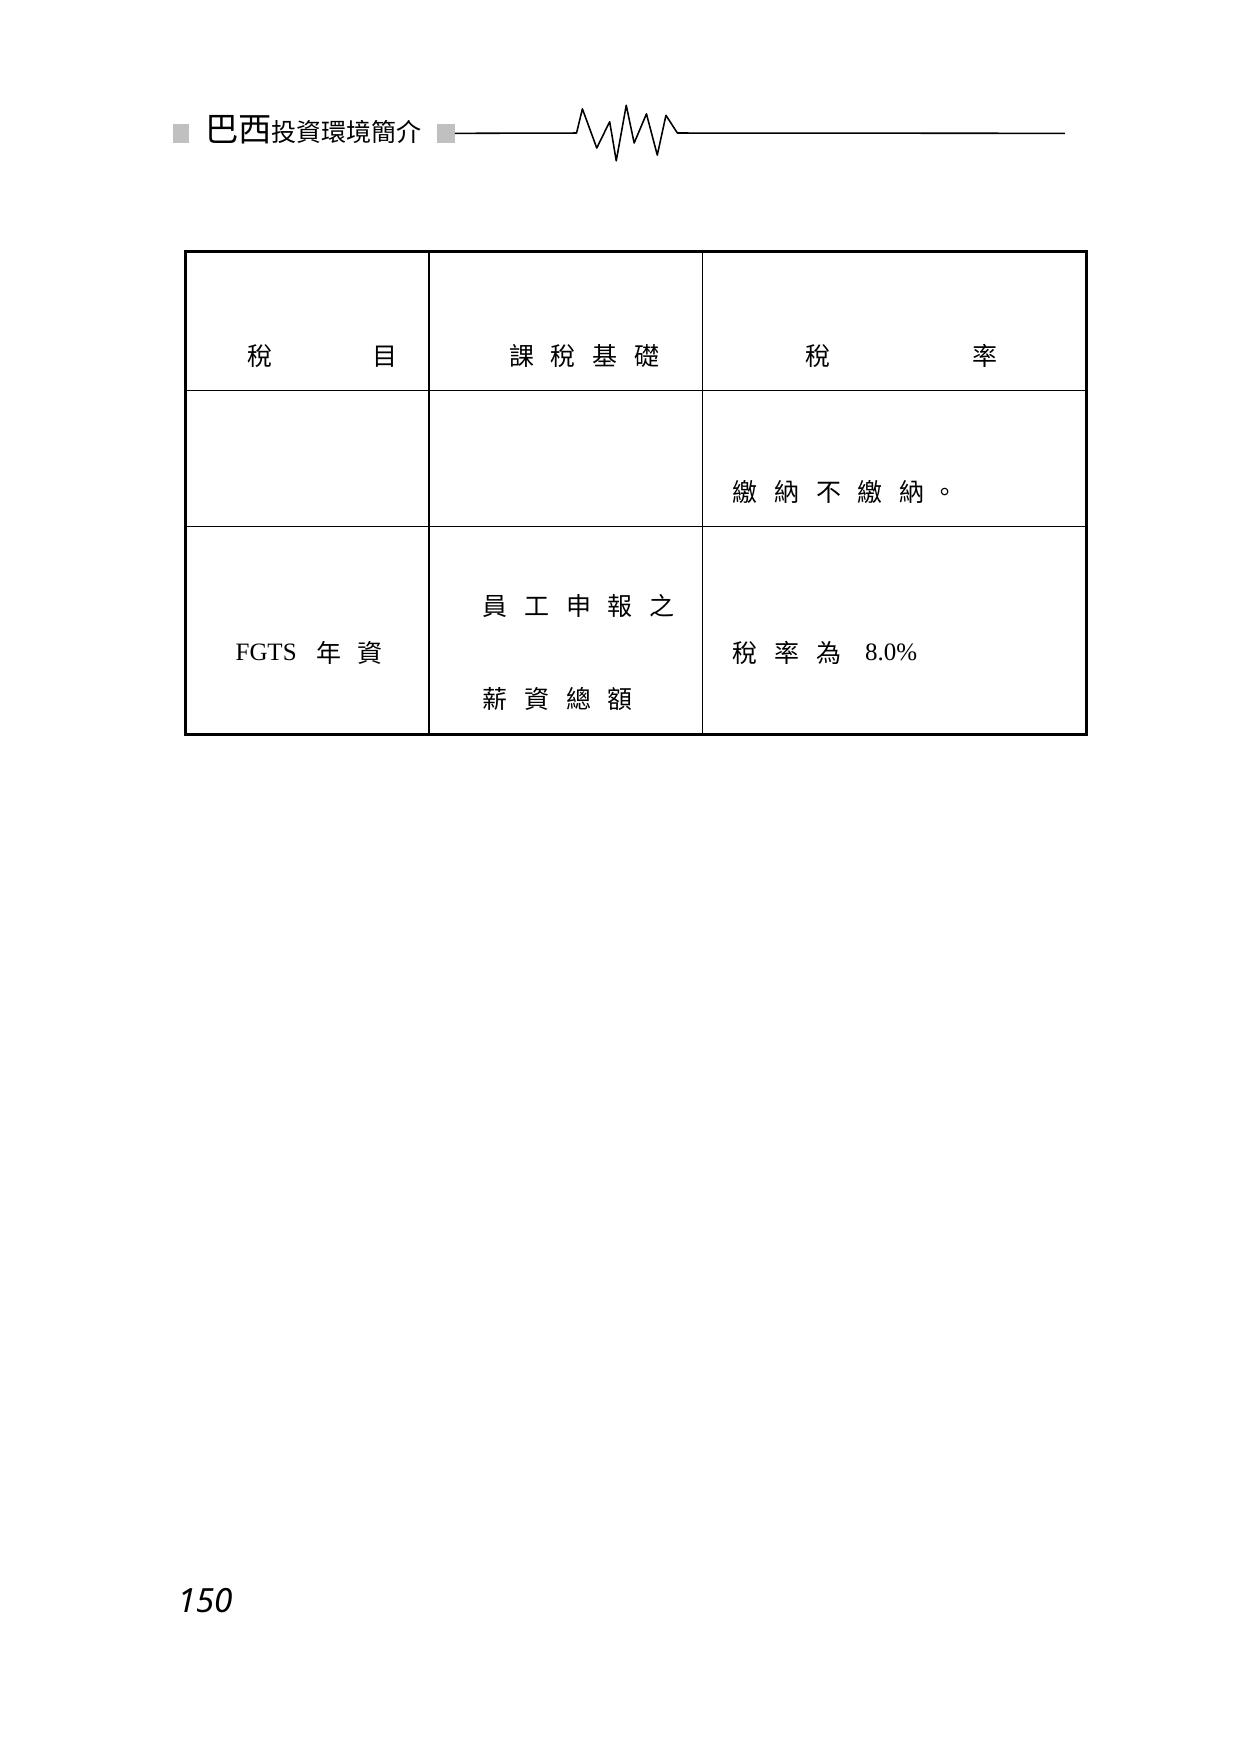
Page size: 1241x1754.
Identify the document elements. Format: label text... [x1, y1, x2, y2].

table_cell FGTS年資 [187, 527, 428, 733]
table_header 稅 率 [703, 253, 1085, 389]
table_cell 繳納不繳納。 [703, 391, 1085, 526]
table_header 稅 目 [187, 253, 428, 389]
table_cell [187, 391, 428, 526]
table_cell [430, 391, 702, 526]
table_header 課稅基礎 [430, 253, 702, 389]
table_cell 員工申報之薪資總額 [430, 527, 702, 733]
table_cell 稅率為8.0% [703, 527, 1085, 733]
